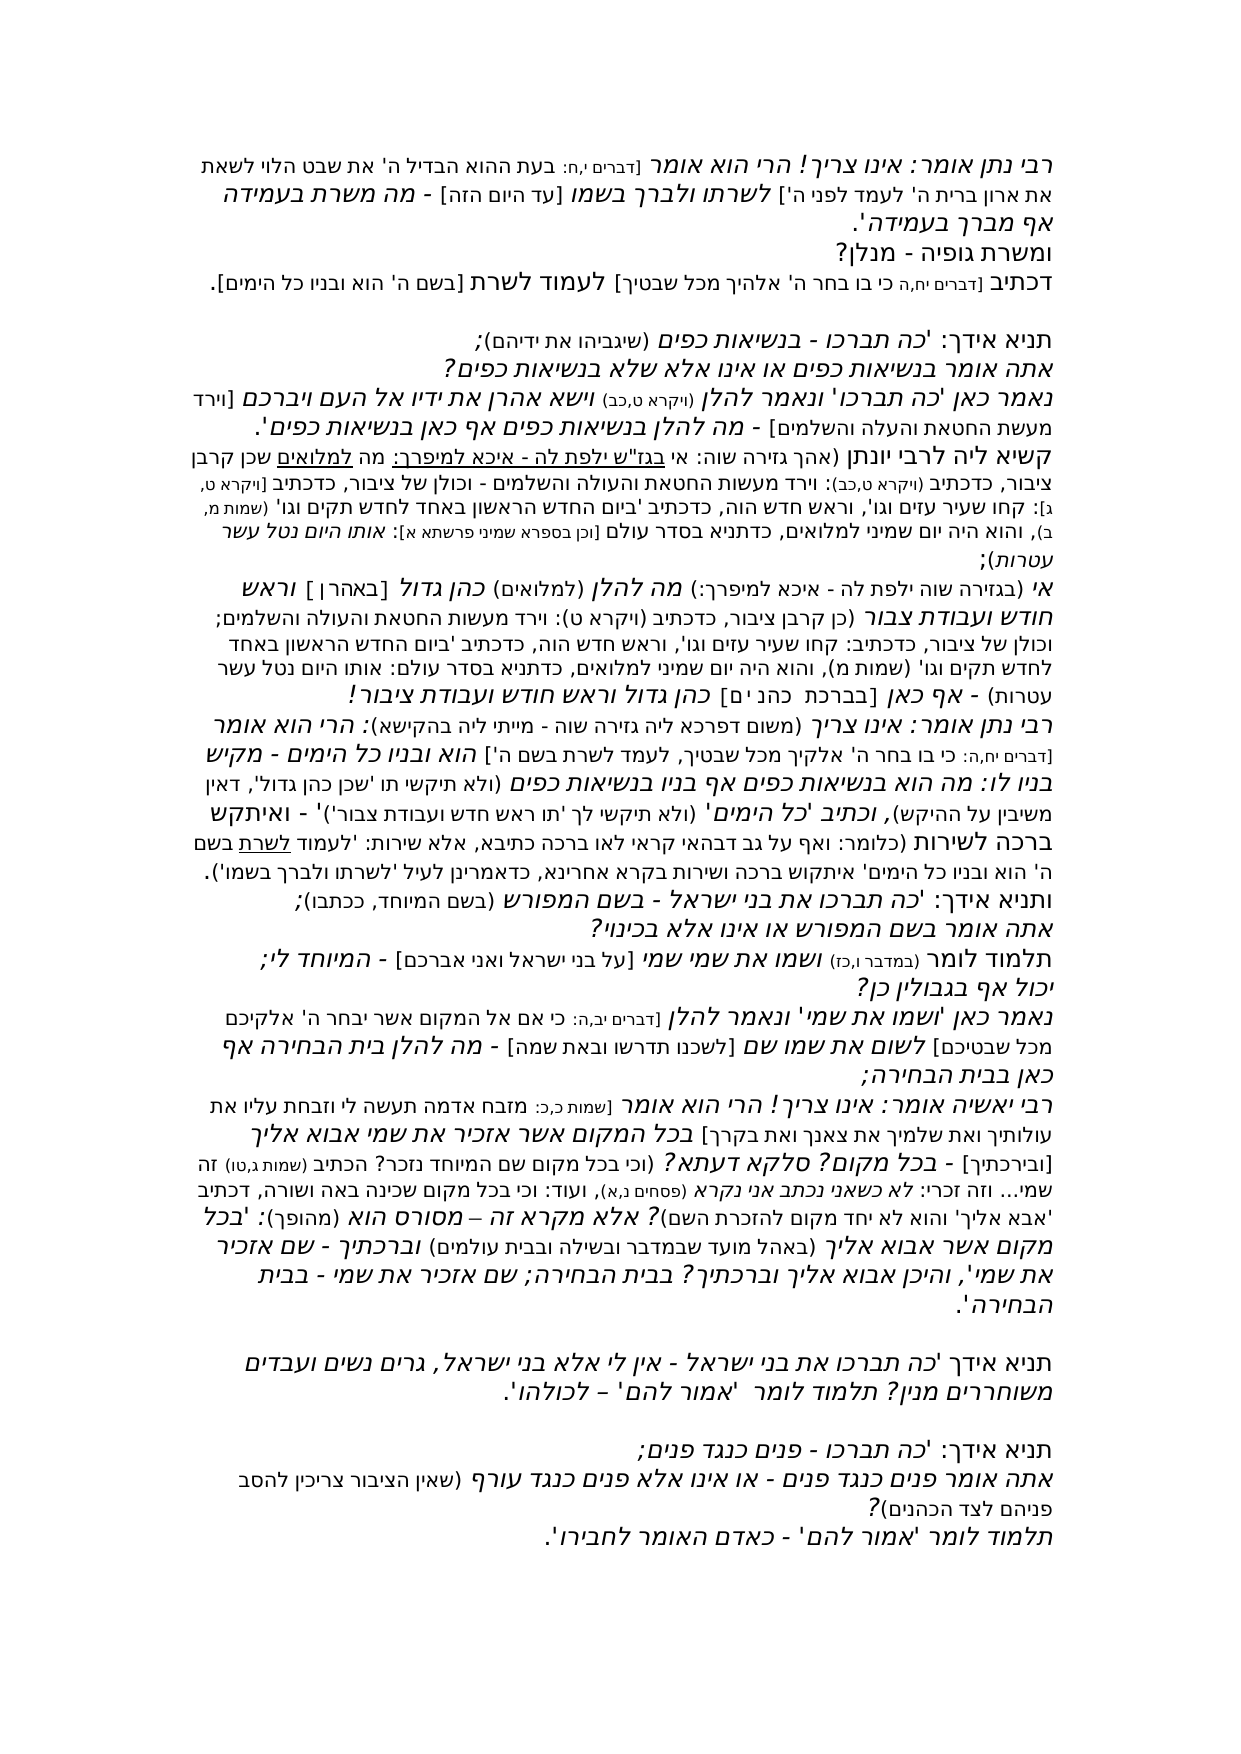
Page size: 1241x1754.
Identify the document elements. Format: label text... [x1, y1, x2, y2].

text אי (בגזירה שוה ילפת לה - איכא למיפרך:) מה להלן (למלואים) כהן גדול [באהרן] וראש חודש ועבודת צבור (כן קרבן ציבור, כדכתיב (ויקרא ט): וירד מעשות החטאת והעולה והשלמים; וכולן של ציבור, כדכתיב: קחו שעיר עזים וגו', וראש חדש הוה, כדכתיב 'ביום החדש הראשון באחד לחדש תקים וגו' (שמות מ), והוא היה יום שמיני למלואים, כדתניא בסדר עולם: אותו היום נטל עשר עטרות) - אף כאן [בברכת כהנים] כהן גדול וראש חודש ועבודת ציבור! [187, 573, 1053, 710]
text אתה אומר בנשיאות כפים או אינו אלא שלא בנשיאות כפים? [187, 354, 1053, 383]
text נאמר כאן 'ושמו את שמי' ונאמר להלן [דברים יב,ה: כי אם אל המקום אשר יבחר ה' אלקיכם מכל שבטיכם] לשום את שמו שם [לשכנו תדרשו ובאת שמה] - מה להלן בית הבחירה אף כאן בבית הבחירה; [187, 1002, 1053, 1090]
text רבי נתן אומר: אינו צריך (משום דפרכא ליה גזירה שוה - מייתי ליה בהקישא): הרי הוא אומר [דברים יח,ה: כי בו בחר ה' אלקיך מכל שבטיך, לעמד לשרת בשם ה'] הוא ובניו כל הימים - מקיש בניו לו: מה הוא בנשיאות כפים אף בניו בנשיאות כפים (ולא תיקשי תו 'שכן כהן גדול', דאין משיבין על ההיקש), וכתיב 'כל הימים' (ולא תיקשי לך 'תו ראש חדש ועבודת צבור')' - ואיתקש ברכה לשירות (כלומר: ואף על גב דבהאי קראי לאו ברכה כתיבא, אלא שירות: 'לעמוד לשרת בשם ה' הוא ובניו כל הימים' איתקוש ברכה ושירות בקרא אחרינא, כדאמרינן לעיל 'לשרתו ולברך בשמו'). [187, 710, 1053, 886]
text ומשרת גופיה - מנלן? [187, 238, 1053, 267]
text תניא אידך: 'כה תברכו - פנים כנגד פנים; [187, 1435, 1053, 1464]
text רבי יאשיה אומר: אינו צריך! הרי הוא אומר [שמות כ,כ: מזבח אדמה תעשה לי וזבחת עליו את עולותיך ואת שלמיך את צאנך ואת בקרך] בכל המקום אשר אזכיר את שמי אבוא אליך [ובירכתיך] - בכל מקום? סלקא דעתא? (וכי בכל מקום שם המיוחד נזכר? הכתיב (שמות ג,טו) זה שמי... וזה זכרי: לא כשאני נכתב אני נקרא (פסחים נ,א), ועוד: וכי בכל מקום שכינה באה ושורה, דכתיב 'אבא אליך' והוא לא יחד מקום להזכרת השם)? אלא מקרא זה – מסורס הוא (מהופך): 'בכל מקום אשר אבוא אליך (באהל מועד שבמדבר ובשילה ובבית עולמים) וברכתיך - שם אזכיר את שמי', והיכן אבוא אליך וברכתיך? בבית הבחירה; שם אזכיר את שמי - בבית הבחירה'. [187, 1090, 1053, 1319]
text תניא אידך 'כה תברכו את בני ישראל - אין לי אלא בני ישראל, גרים נשים ועבדים משוחררים מנין? תלמוד לומר 'אמור להם' – לכולהו'. [187, 1348, 1053, 1406]
text קשיא ליה לרבי יונתן (אהך גזירה שוה: אי בגז"ש ילפת לה - איכא למיפרך: מה למלואים שכן קרבן ציבור, כדכתיב (ויקרא ט,כב): וירד מעשות החטאת והעולה והשלמים - וכולן של ציבור, כדכתיב [ויקרא ט,ג]: קחו שעיר עזים וגו', וראש חדש הוה, כדכתיב 'ביום החדש הראשון באחד לחדש תקים וגו' (שמות מ,ב), והוא היה יום שמיני למלואים, כדתניא בסדר עולם [וכן בספרא שמיני פרשתא א]: אותו היום נטל עשר עטרות); [187, 442, 1053, 573]
text תניא אידך: 'כה תברכו - בנשיאות כפים (שיגביהו את ידיהם); [187, 325, 1053, 354]
text ותניא אידך: 'כה תברכו את בני ישראל - בשם המפורש (בשם המיוחד, ככתבו); [187, 886, 1053, 915]
text אתה אומר בשם המפורש או אינו אלא בכינוי? [187, 915, 1053, 944]
text נאמר כאן 'כה תברכו' ונאמר להלן (ויקרא ט,כב) וישא אהרן את ידיו אל העם ויברכם [וירד מעשת החטאת והעלה והשלמים] - מה להלן בנשיאות כפים אף כאן בנשיאות כפים'. [187, 383, 1053, 442]
text אתה אומר פנים כנגד פנים - או אינו אלא פנים כנגד עורף (שאין הציבור צריכין להסב פניהם לצד הכהנים)? [187, 1464, 1053, 1522]
text תלמוד לומר (במדבר ו,כז) ושמו את שמי שמי [על בני ישראל ואני אברכם] - המיוחד לי; [187, 944, 1053, 973]
text יכול אף בגבולין כן? [187, 973, 1053, 1002]
text דכתיב [דברים יח,ה כי בו בחר ה' אלהיך מכל שבטיך] לעמוד לשרת [בשם ה' הוא ובניו כל הימים]. [187, 267, 1053, 296]
text רבי נתן אומר: אינו צריך! הרי הוא אומר [דברים י,ח: בעת ההוא הבדיל ה' את שבט הלוי לשאת את ארון ברית ה' לעמד לפני ה'] לשרתו ולברך בשמו [עד היום הזה] - מה משרת בעמידה אף מברך בעמידה'. [187, 150, 1053, 238]
text תלמוד לומר 'אמור להם' - כאדם האומר לחבירו'. [187, 1522, 1053, 1552]
